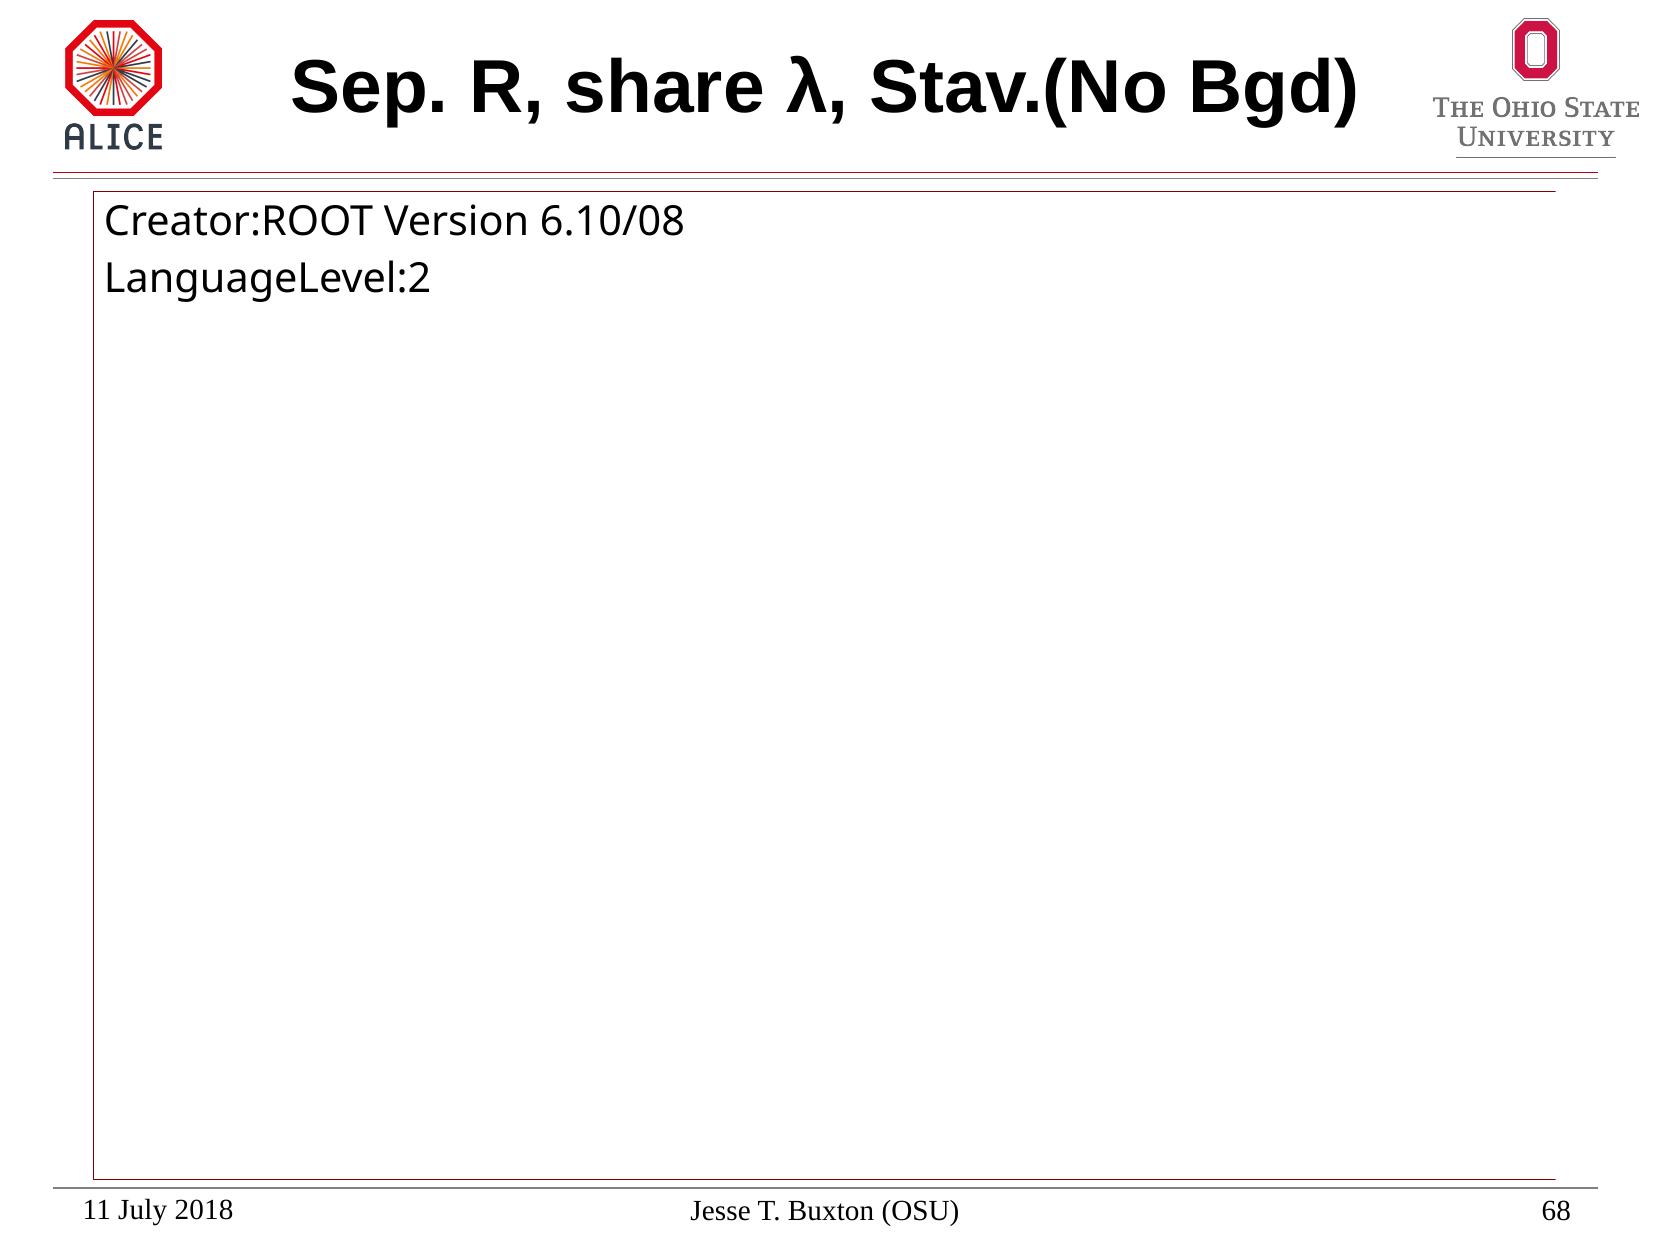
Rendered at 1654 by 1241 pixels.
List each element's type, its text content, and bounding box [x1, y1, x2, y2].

picture [65, 20, 137, 150]
title Sep. R, share λ, Stav.(No Bgd) [137, 1, 1513, 172]
picture [1513, 5, 1642, 171]
picture [90, 188, 1556, 1180]
